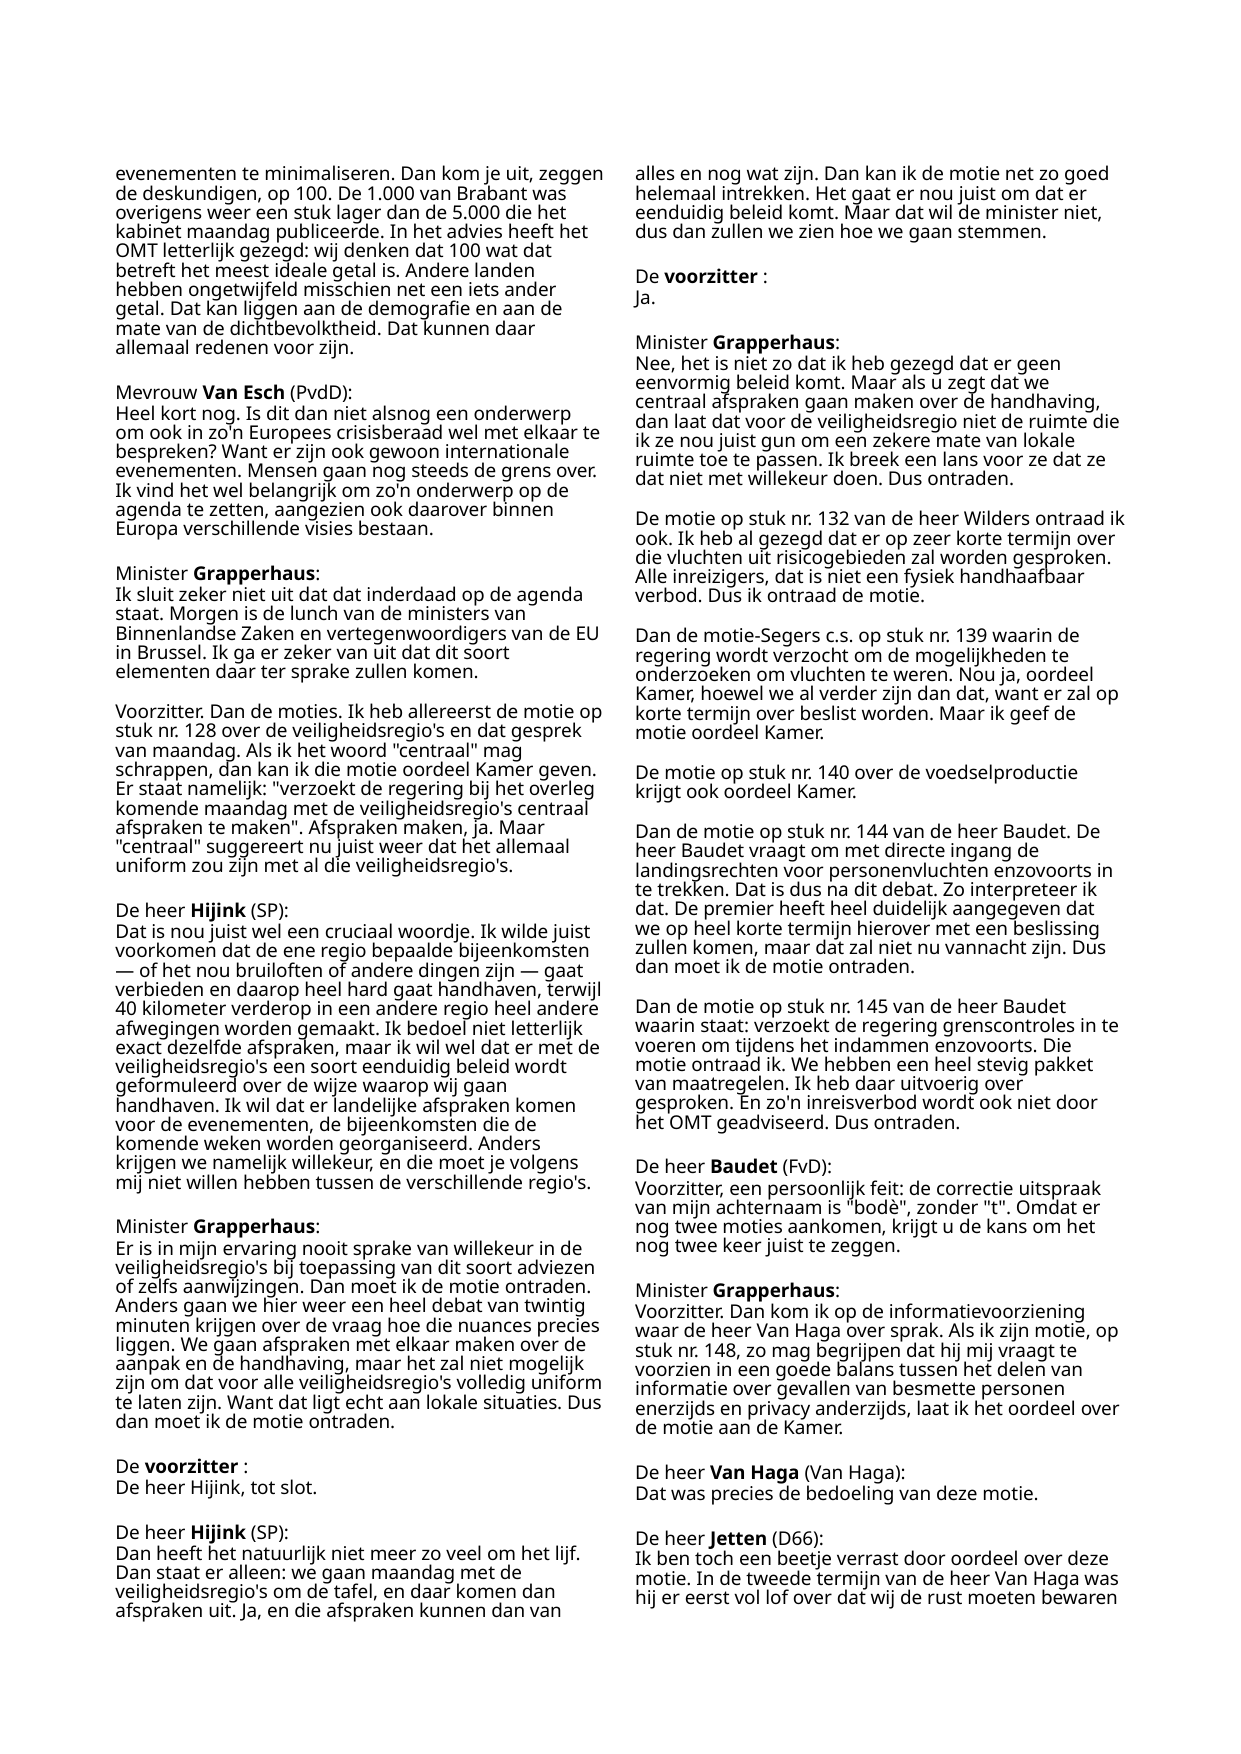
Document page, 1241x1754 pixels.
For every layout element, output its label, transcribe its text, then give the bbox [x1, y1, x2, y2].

text De motie op stuk nr. 132 van de heer Wilders ontraad ik ook. Ik heb al gezegd dat er op zeer korte termijn over die vluchten uit risicogebieden zal worden gesproken. Alle inreizigers, dat is niet een fysiek handhaafbaar verbod. Dus ik ontraad de motie. [635, 510, 1125, 607]
text Dan de motie-Segers c.s. op stuk nr. 139 waarin de regering wordt verzocht om de mogelijkheden te onderzoeken om vluchten te weren. Nou ja, oordeel Kamer, hoewel we al verder zijn dan dat, want er zal op korte termijn over beslist worden. Maar ik geef de motie oordeel Kamer. [635, 627, 1125, 743]
text De voorzitter : [635, 263, 1125, 289]
text Ik ben toch een beetje verrast door oordeel over deze motie. In de tweede termijn van de heer Van Haga was hij er eerst vol lof over dat wij de rust moeten bewaren [635, 1550, 1125, 1608]
text Heel kort nog. Is dit dan niet alsnog een onderwerp om ook in zo'n Europees crisisberaad wel met elkaar te bespreken? Want er zijn ook gewoon internationale evenementen. Mensen gaan nog steeds de grens over. Ik vind het wel belangrijk om zo'n onderwerp op de agenda te zetten, aangezien ook daarover binnen Europa verschillende visies bestaan. [115, 404, 605, 539]
text alles en nog wat zijn. Dan kan ik de motie net zo goed helemaal intrekken. Het gaat er nou juist om dat er eenduidig beleid komt. Maar dat wil de minister niet, dus dan zullen we zien hoe we gaan stemmen. [635, 165, 1125, 242]
text De heer Van Haga (Van Haga): [635, 1459, 1125, 1484]
text Voorzitter. Dan kom ik op de informatievoorziening waar de heer Van Haga over sprak. Als ik zijn motie, op stuk nr. 148, zo mag begrijpen dat hij mij vraagt te voorzien in een goede balans tussen het delen van informatie over gevallen van besmette personen enerzijds en privacy anderzijds, laat ik het oordeel over de motie aan de Kamer. [635, 1303, 1125, 1438]
text Minister Grapperhaus: [635, 329, 1125, 355]
text Minister Grapperhaus: [635, 1277, 1125, 1303]
text evenementen te minimaliseren. Dan kom je uit, zeggen de deskundigen, op 100. De 1.000 van Brabant was overigens weer een stuk lager dan de 5.000 die het kabinet maandag publiceerde. In het advies heeft het OMT letterlijk gezegd: wij denken dat 100 wat dat betreft het meest ideale getal is. Andere landen hebben ongetwijfeld misschien net een iets ander getal. Dat kan liggen aan de demografie en aan de mate van de dichtbevolktheid. Dat kunnen daar allemaal redenen voor zijn. [115, 165, 605, 358]
text Mevrouw Van Esch (PvdD): [115, 379, 605, 404]
text Voorzitter. Dan de moties. Ik heb allereerst de motie op stuk nr. 128 over de veiligheidsregio's en dat gesprek van maandag. Als ik het woord "centraal" mag schrappen, dan kan ik die motie oordeel Kamer geven. Er staat namelijk: "verzoekt de regering bij het overleg komende maandag met de veiligheidsregio's centraal afspraken te maken". Afspraken maken, ja. Maar "centraal" suggereert nu juist weer dat het allemaal uniform zou zijn met al die veiligheidsregio's. [115, 703, 605, 877]
text De heer Hijink, tot slot. [115, 1479, 605, 1498]
text Dan heeft het natuurlijk niet meer zo veel om het lijf. Dan staat er alleen: we gaan maandag met de veiligheidsregio's om de tafel, en daar komen dan afspraken uit. Ja, en die afspraken kunnen dan van [115, 1544, 605, 1622]
text Dat is nou juist wel een cruciaal woordje. Ik wilde juist voorkomen dat de ene regio bepaalde bijeenkomsten — of het nou bruiloften of andere dingen zijn — gaat verbieden en daarop heel hard gaat handhaven, terwijl 40 kilometer verderop in een andere regio heel andere afwegingen worden gemaakt. Ik bedoel niet letterlijk exact dezelfde afspraken, maar ik wil wel dat er met de veiligheidsregio's een soort eenduidig beleid wordt geformuleerd over de wijze waarop wij gaan handhaven. Ik wil dat er landelijke afspraken komen voor de evenementen, de bijeenkomsten die de komende weken worden georganiseerd. Anders krijgen we namelijk willekeur, en die moet je volgens mij niet willen hebben tussen de verschillende regio's. [115, 923, 605, 1193]
text Minister Grapperhaus: [115, 1214, 605, 1239]
text De heer Jetten (D66): [635, 1525, 1125, 1550]
text De heer Hijink (SP): [115, 897, 605, 923]
text Er is in mijn ervaring nooit sprake van willekeur in de veiligheidsregio's bij toepassing van dit soort adviezen of zelfs aanwijzingen. Dan moet ik de motie ontraden. Anders gaan we hier weer een heel debat van twintig minuten krijgen over de vraag hoe die nuances precies liggen. We gaan afspraken met elkaar maken over de aanpak en de handhaving, maar het zal niet mogelijk zijn om dat voor alle veiligheidsregio's volledig uniform te laten zijn. Want dat ligt echt aan lokale situaties. Dus dan moet ik de motie ontraden. [115, 1239, 605, 1432]
text Dan de motie op stuk nr. 144 van de heer Baudet. De heer Baudet vraagt om met directe ingang de landingsrechten voor personenvluchten enzovoorts in te trekken. Dat is dus na dit debat. Zo interpreteer ik dat. De premier heeft heel duidelijk aangegeven dat we op heel korte termijn hierover met een beslissing zullen komen, maar dat zal niet nu vannacht zijn. Dus dan moet ik de motie ontraden. [635, 823, 1125, 977]
text Minister Grapperhaus: [115, 560, 605, 586]
text Ja. [635, 289, 1125, 308]
text Dan de motie op stuk nr. 145 van de heer Baudet waarin staat: verzoekt de regering grenscontroles in te voeren om tijdens het indammen enzovoorts. Die motie ontraad ik. We hebben een heel stevig pakket van maatregelen. Ik heb daar uitvoerig over gesproken. En zo'n inreisverbod wordt ook niet door het OMT geadviseerd. Dus ontraden. [635, 998, 1125, 1133]
text De heer Hijink (SP): [115, 1519, 605, 1544]
text De motie op stuk nr. 140 over de voedselproductie krijgt ook oordeel Kamer. [635, 764, 1125, 802]
text Ik sluit zeker niet uit dat dat inderdaad op de agenda staat. Morgen is de lunch van de ministers van Binnenlandse Zaken en vertegenwoordigers van de EU in Brussel. Ik ga er zeker van uit dat dit soort elementen daar ter sprake zullen komen. [115, 586, 605, 682]
text De voorzitter : [115, 1453, 605, 1479]
text Voorzitter, een persoonlijk feit: de correctie uitspraak van mijn achternaam is "bodè", zonder "t". Omdat er nog twee moties aankomen, krijgt u de kans om het nog twee keer juist te zeggen. [635, 1179, 1125, 1257]
text De heer Baudet (FvD): [635, 1154, 1125, 1179]
text Nee, het is niet zo dat ik heb gezegd dat er geen eenvormig beleid komt. Maar als u zegt dat we centraal afspraken gaan maken over de handhaving, dan laat dat voor de veiligheidsregio niet de ruimte die ik ze nou juist gun om een zekere mate van lokale ruimte toe te passen. Ik breek een lans voor ze dat ze dat niet met willekeur doen. Dus ontraden. [635, 355, 1125, 490]
text Dat was precies de bedoeling van deze motie. [635, 1484, 1125, 1504]
